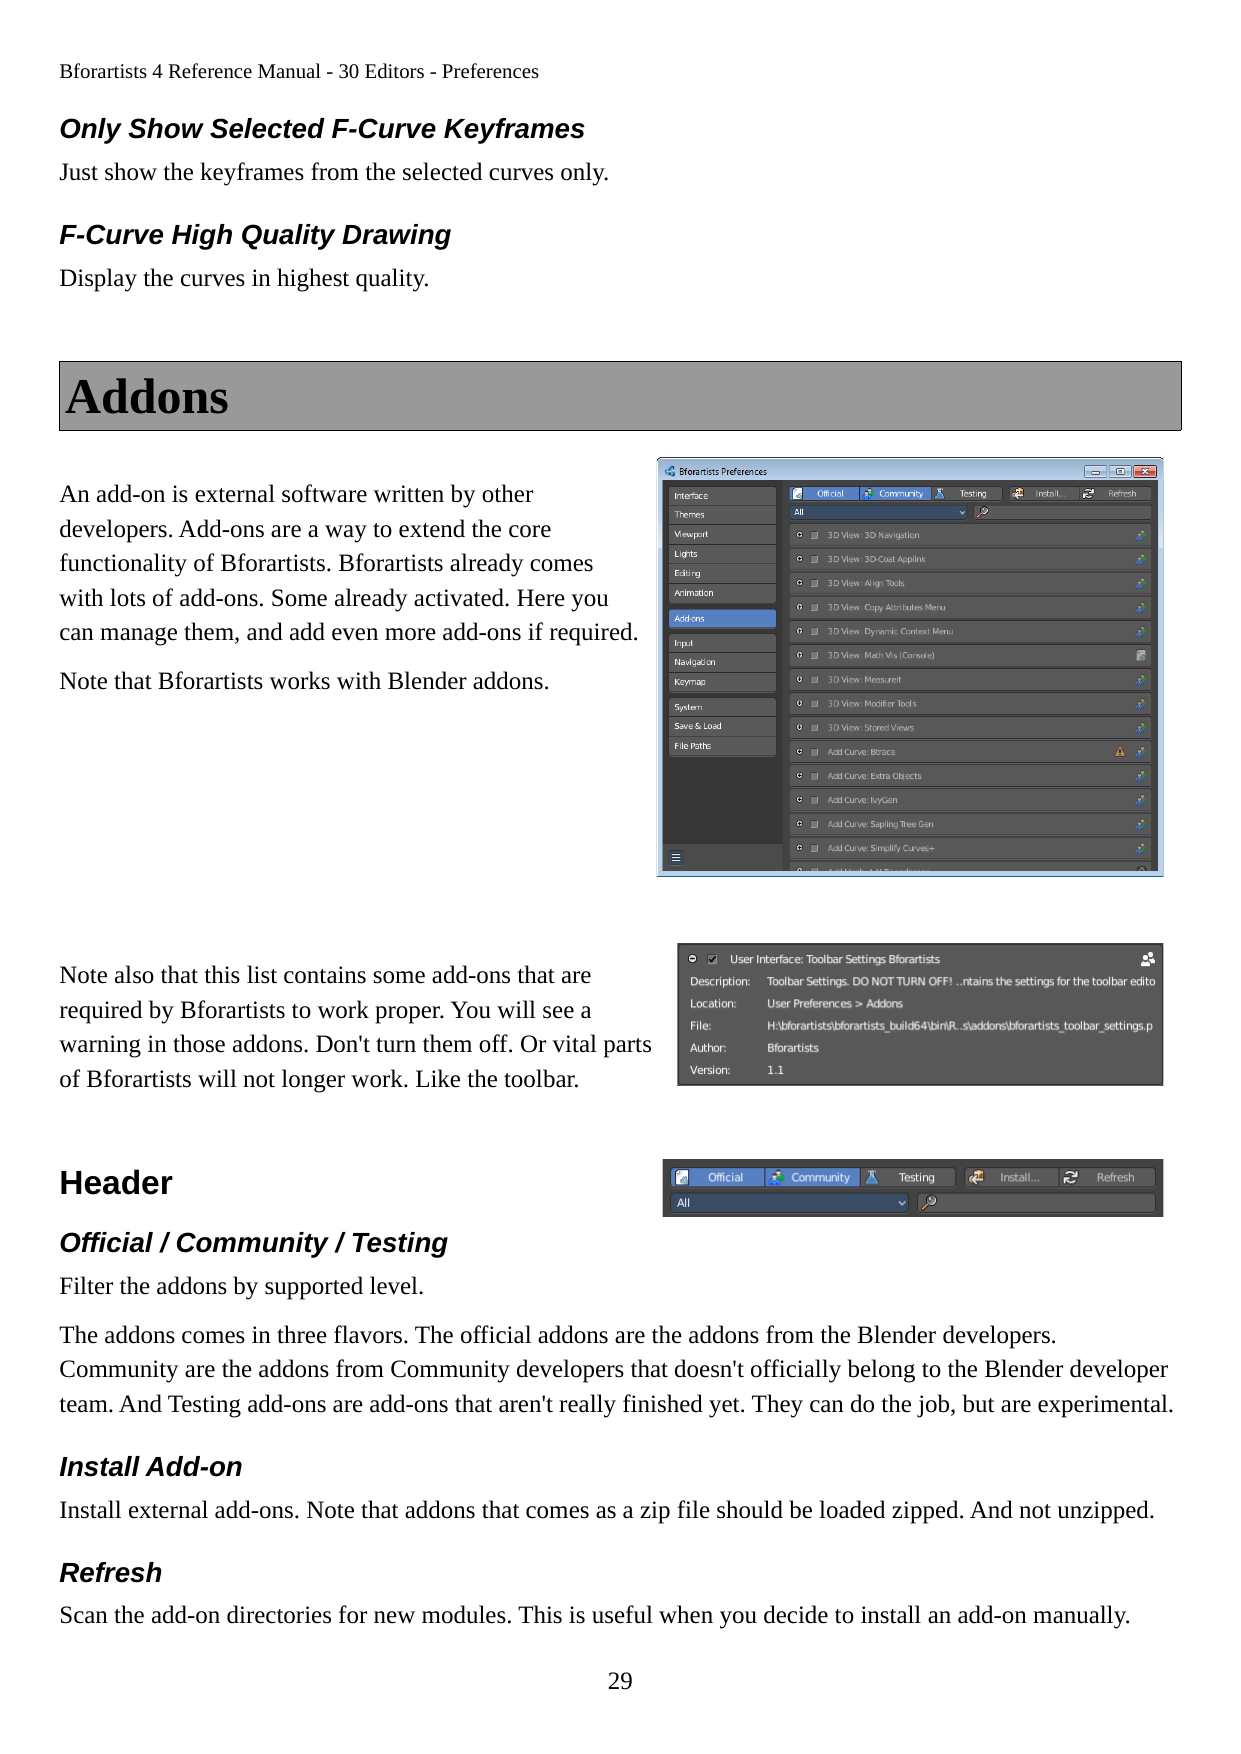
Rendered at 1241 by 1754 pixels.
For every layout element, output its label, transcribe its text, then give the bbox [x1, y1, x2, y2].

picture [677, 943, 1164, 1086]
text Scan the add-on directories for new modules. This is useful when you decide to install an add-on manually. [59, 1601, 1181, 1629]
picture [656, 457, 1164, 877]
subtitle Only Show Selected F-Curve Keyframes [59, 113, 1181, 144]
text Filter the addons by supported level. [59, 1271, 1181, 1299]
subtitle Install Add-on [59, 1450, 1181, 1482]
subtitle [1164, 1163, 1181, 1201]
subtitle Header [59, 1163, 662, 1201]
text The addons comes in three flavors. The official addons are the addons from the Blender developers. Community are the addons from Community developers that doesn't officially belong to the Blender developer team. And Testing add-ons are add-ons that aren't really finished yet. They can do the job, but are experimental. [59, 1320, 1181, 1417]
text An add-on is external software written by other developers. Add-ons are a way to extend the core functionality of Bforartists. Bforartists already comes with lots of add-ons. Some already activated. Here you can manage them, and add even more add-ons if required. [59, 479, 656, 646]
subtitle Official / Community / Testing [59, 1226, 1181, 1258]
text Note also that this list contains some add-ons that are required by Bforartists to work proper. You will see a warning in those addons. Don't turn them off. Or vital parts of Bforartists will not longer work. Like the toolbar. [59, 961, 1181, 1093]
subtitle Refresh [59, 1556, 1181, 1588]
text Install external add-ons. Note that addons that comes as a zip file should be loaded zipped. And not unzipped. [59, 1495, 1181, 1523]
text Display the curves in highest quality. [59, 263, 1181, 292]
subtitle F-Curve High Quality Drawing [59, 218, 1181, 250]
table_header Addons [60, 362, 1181, 430]
text Just show the keyframes from the selected curves only. [59, 157, 1181, 186]
text Note that Bforartists works with Blender addons. [59, 666, 656, 695]
